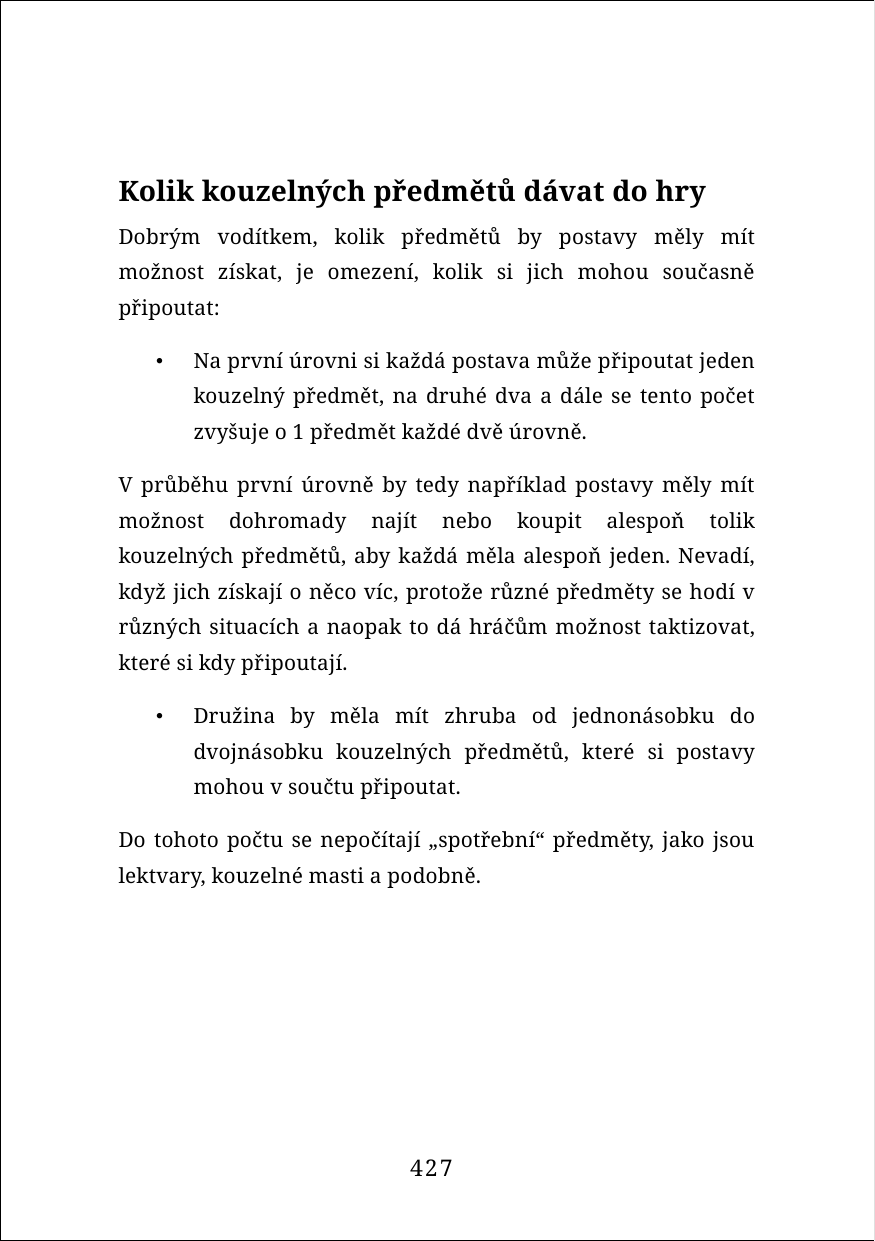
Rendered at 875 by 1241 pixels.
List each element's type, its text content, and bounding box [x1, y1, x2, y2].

text V průběhu první úrovně by tedy například postavy měly mít možnost dohromady najít nebo koupit alespoň tolik kouzelných předmětů, aby každá měla alespoň jeden. Nevadí, když jich získají o něco víc, protože různé předměty se hodí v různých situacích a naopak to dá hráčům možnost taktizovat, které si kdy připoutají. [118, 470, 756, 676]
list Na první úrovni si každá postava může připoutat jeden kouzelný předmět, na druhé dva a dále se tento počet zvyšuje o 1 předmět každé dvě úrovně. [156, 346, 756, 446]
subtitle Kolik kouzelných předmětů dávat do hry [118, 172, 756, 210]
text Dobrým vodítkem, kolik předmětů by postavy měly mít možnost získat, je omezení, kolik si jich mohou současně připoutat: [118, 222, 756, 321]
text Do tohoto počtu se nepočítají „spotřební“ předměty, jako jsou lektvary, kouzelné masti a podobně. [118, 826, 756, 889]
list Družina by měla mít zhruba od jednonásobku do dvojnásobku kouzelných předmětů, které si postavy mohou v součtu připoutat. [156, 701, 756, 801]
